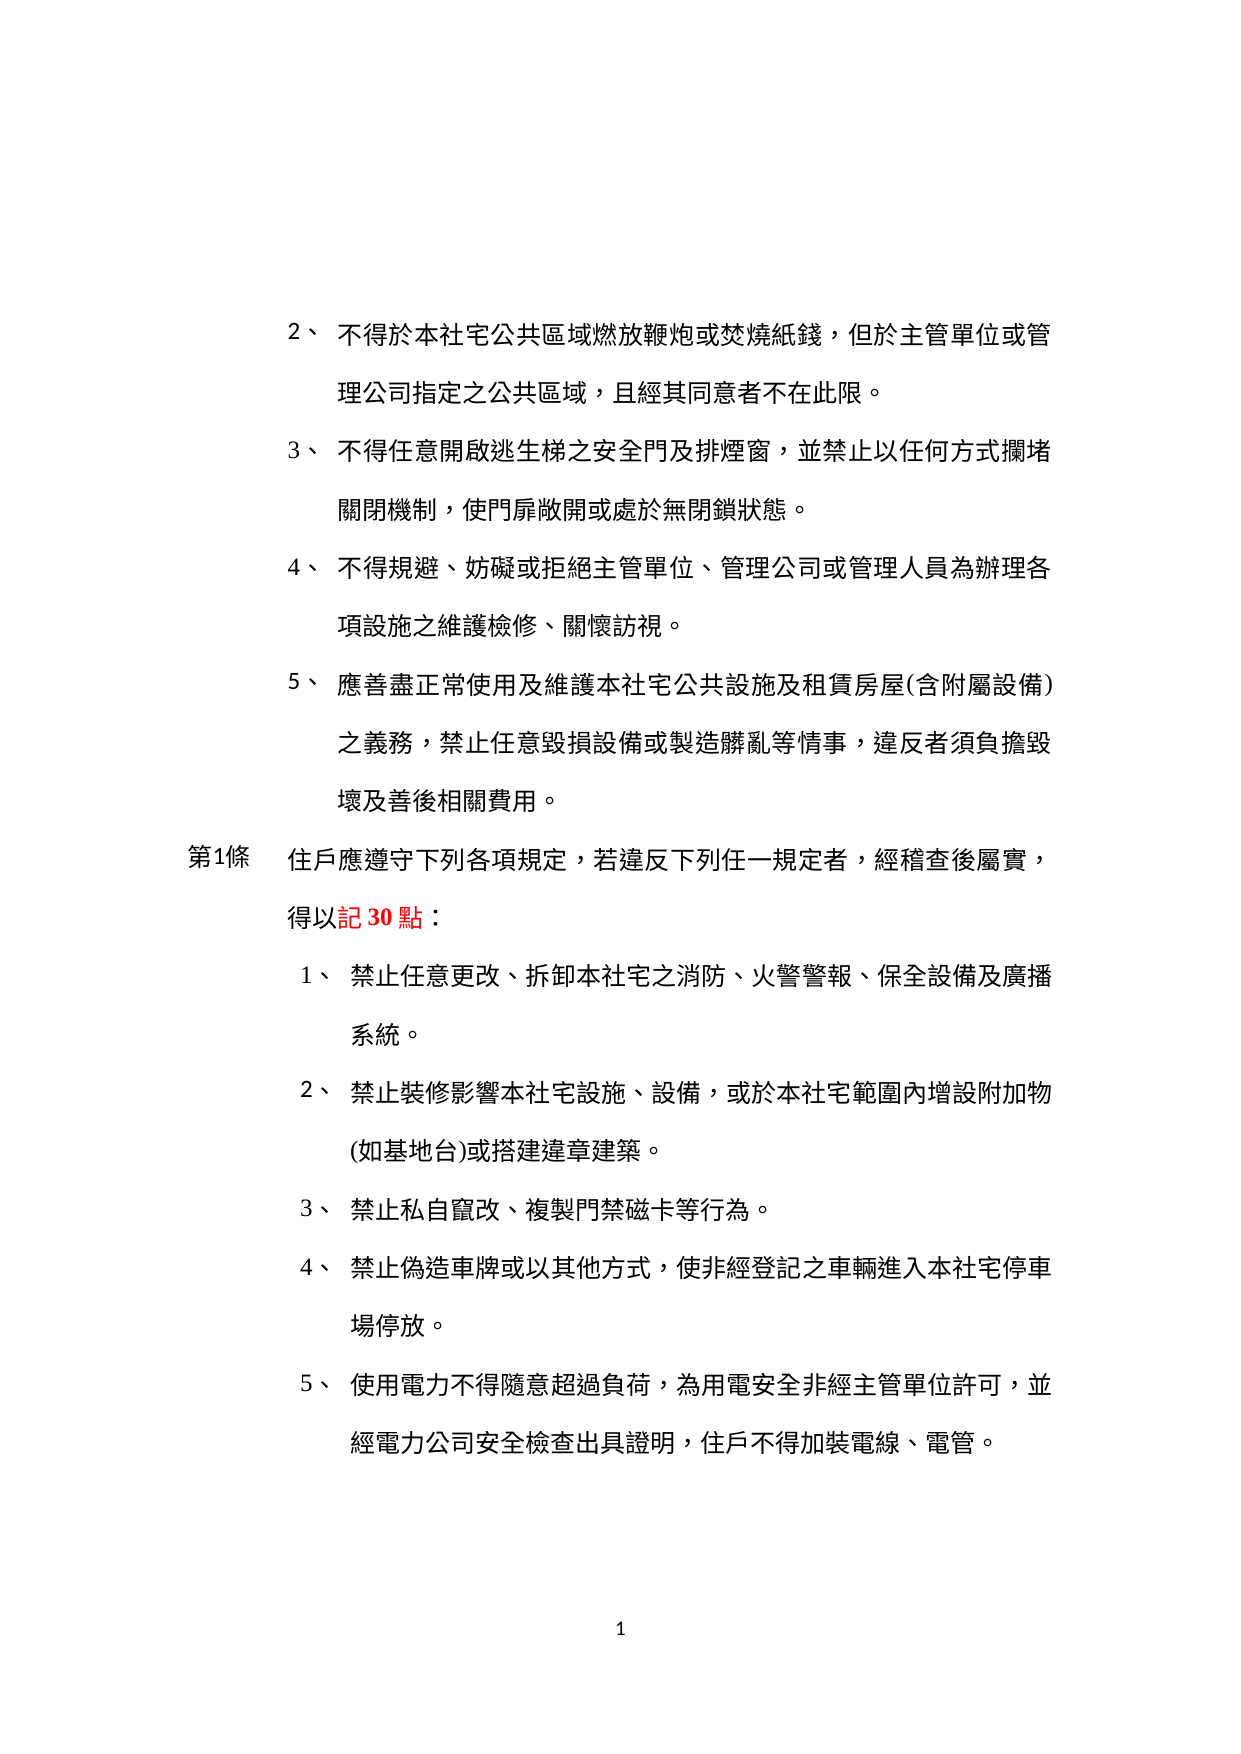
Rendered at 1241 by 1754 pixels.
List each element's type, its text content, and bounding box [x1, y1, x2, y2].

list 禁止任意更改、拆卸本社宅之消防、火警警報、保全設備及廣播系統。 [300, 935, 1053, 1052]
list 禁止裝修影響本社宅設施、設備，或於本社宅範圍內增設附加物(如基地台)或搭建違章建築。 [300, 1052, 1053, 1169]
list 住戶應遵守下列各項規定，若違反下列任一規定者，經稽查後屬實，得以記30 點： [187, 819, 1053, 935]
list 禁止偽造車牌或以其他方式，使非經登記之車輛進入本社宅停車場停放。 [300, 1227, 1053, 1344]
list 不得規避、妨礙或拒絕主管單位、管理公司或管理人員為辦理各項設施之維護檢修、關懷訪視。 [287, 527, 1053, 644]
list 不得於本社宅公共區域燃放鞭炮或焚燒紙錢，但於主管單位或管理公司指定之公共區域，且經其同意者不在此限。 [287, 294, 1053, 410]
list 不得任意開啟逃生梯之安全門及排煙窗，並禁止以任何方式攔堵關閉機制，使門扉敞開或處於無閉鎖狀態。 [287, 410, 1053, 527]
list 應善盡正常使用及維護本社宅公共設施及租賃房屋(含附屬設備)之義務，禁止任意毀損設備或製造髒亂等情事，違反者須負擔毀壞及善後相關費用。 [287, 644, 1053, 819]
list 使用電力不得隨意超過負荷，為用電安全非經主管單位許可，並經電力公司安全檢查出具證明，住戶不得加裝電線、電管。 [300, 1344, 1053, 1460]
list 禁止私自竄改、複製門禁磁卡等行為。 [300, 1169, 1053, 1227]
